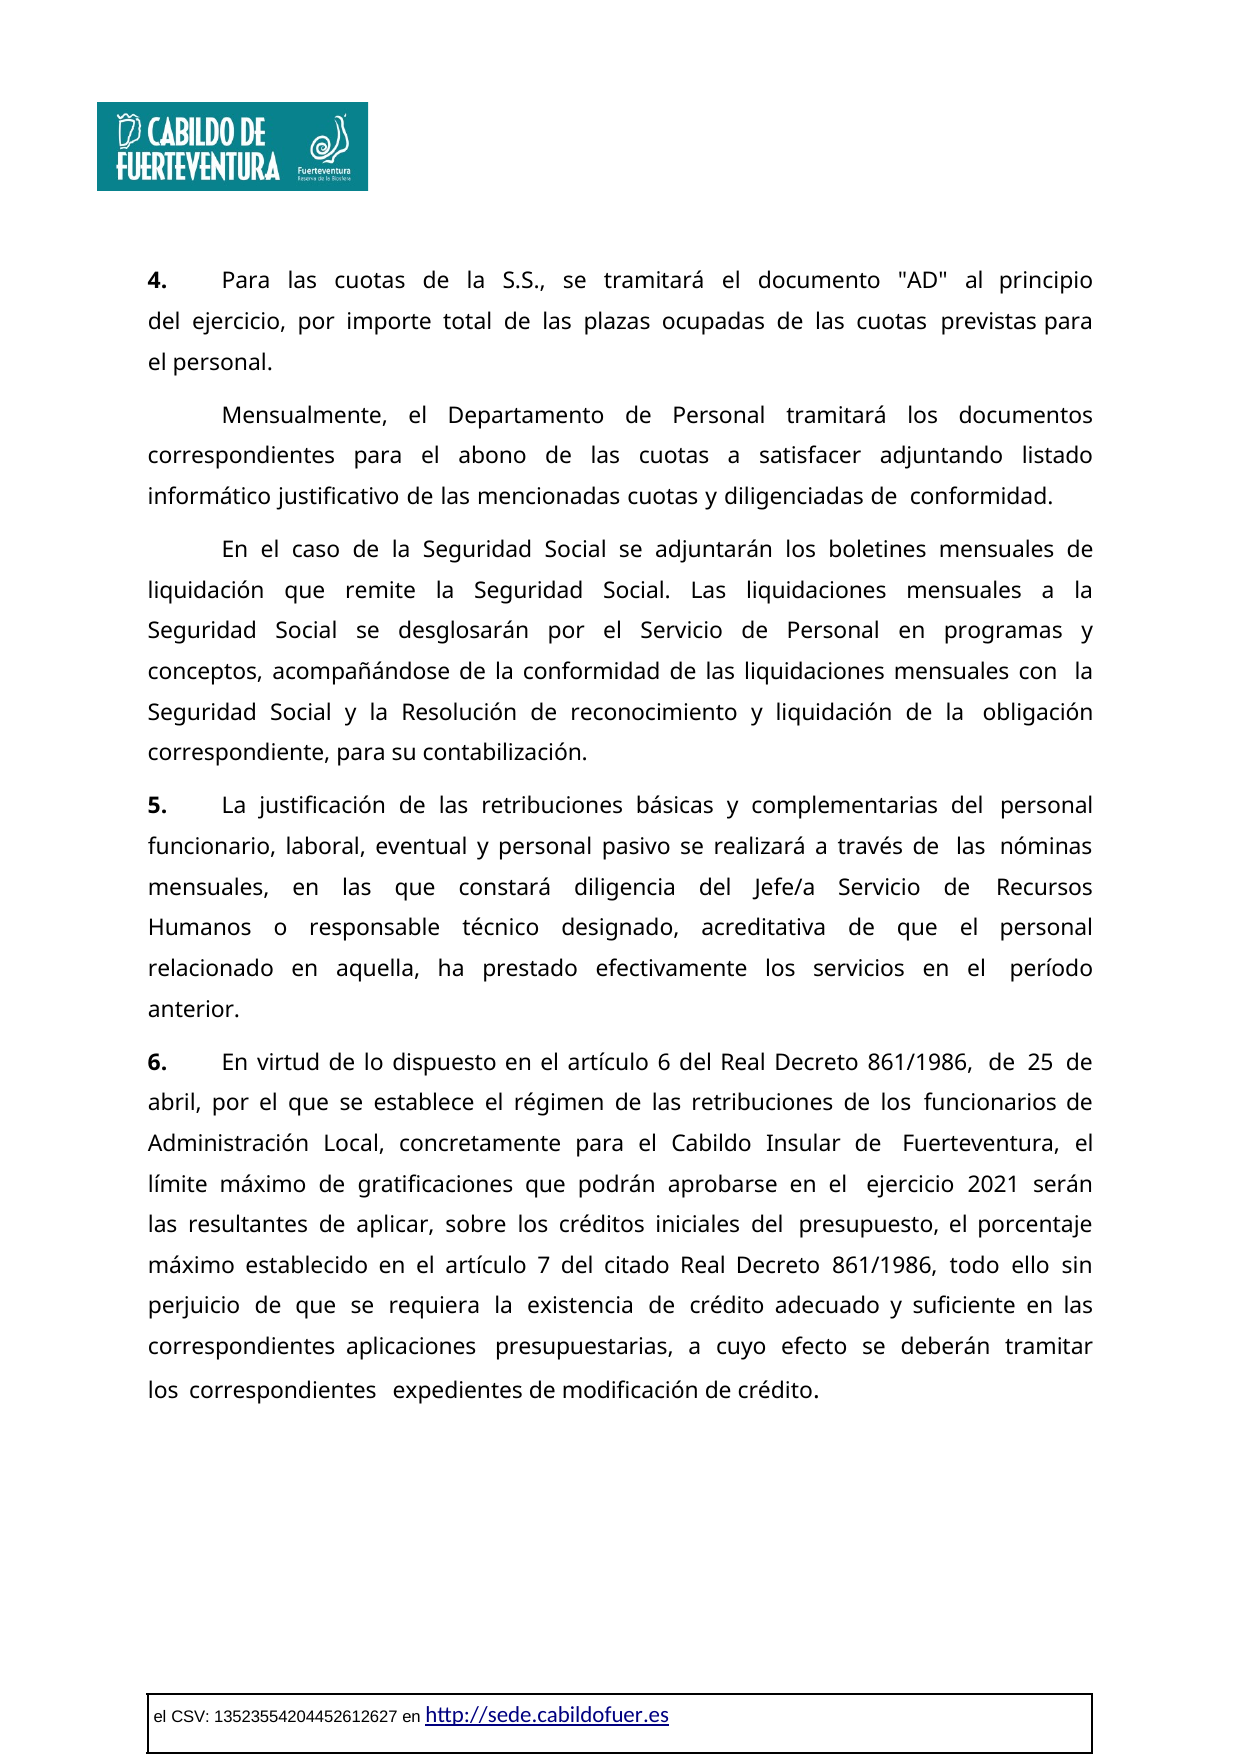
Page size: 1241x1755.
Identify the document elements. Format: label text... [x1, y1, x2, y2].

text En el caso de la Seguridad Social se adjuntarán los boletines mensuales de liquidación que remite la Seguridad Social. Las liquidaciones mensuales a la Seguridad Social se desglosarán por el Servicio de Personal en programas y conceptos, acompañándose de la conformidad de las liquidaciones mensuales con la Seguridad Social y la Resolución de reconocimiento y liquidación de la obligación correspondiente, para su contabilización. [147, 533, 1093, 768]
list En virtud de lo dispuesto en el artículo 6 del Real Decreto 861/1986, de 25 de abril, por el que se establece el régimen de las retribuciones de los funcionarios de Administración Local, concretamente para el Cabildo Insular de Fuerteventura, el límite máximo de gratificaciones que podrán aprobarse en el ejercicio 2021 serán las resultantes de aplicar, sobre los créditos iniciales del presupuesto, el porcentaje máximo establecido en el artículo 7 del citado Real Decreto 861/1986, todo ello sin perjuicio de que se requiera la existencia de crédito adecuado y suficiente en las correspondientes aplicaciones presupuestarias, a cuyo efecto se deberán tramitar los correspondientes expedientes de modificación de crédito. [85, 1046, 1093, 1406]
text Mensualmente, el Departamento de Personal tramitará los documentos correspondientes para el abono de las cuotas a satisfacer adjuntando listado informático justificativo de las mencionadas cuotas y diligenciadas de conformidad. [147, 399, 1093, 511]
list Para las cuotas de la S.S., se tramitará el documento "AD" al principio del ejercicio, por importe total de las plazas ocupadas de las cuotas previstas para el personal. [85, 264, 1093, 377]
list La justificación de las retribuciones básicas y complementarias del personal funcionario, laboral, eventual y personal pasivo se realizará a través de las nóminas mensuales, en las que constará diligencia del Jefe/a Servicio de Recursos Humanos o responsable técnico designado, acreditativa de que el personal relacionado en aquella, ha prestado efectivamente los servicios en el período anterior. [85, 789, 1093, 1024]
